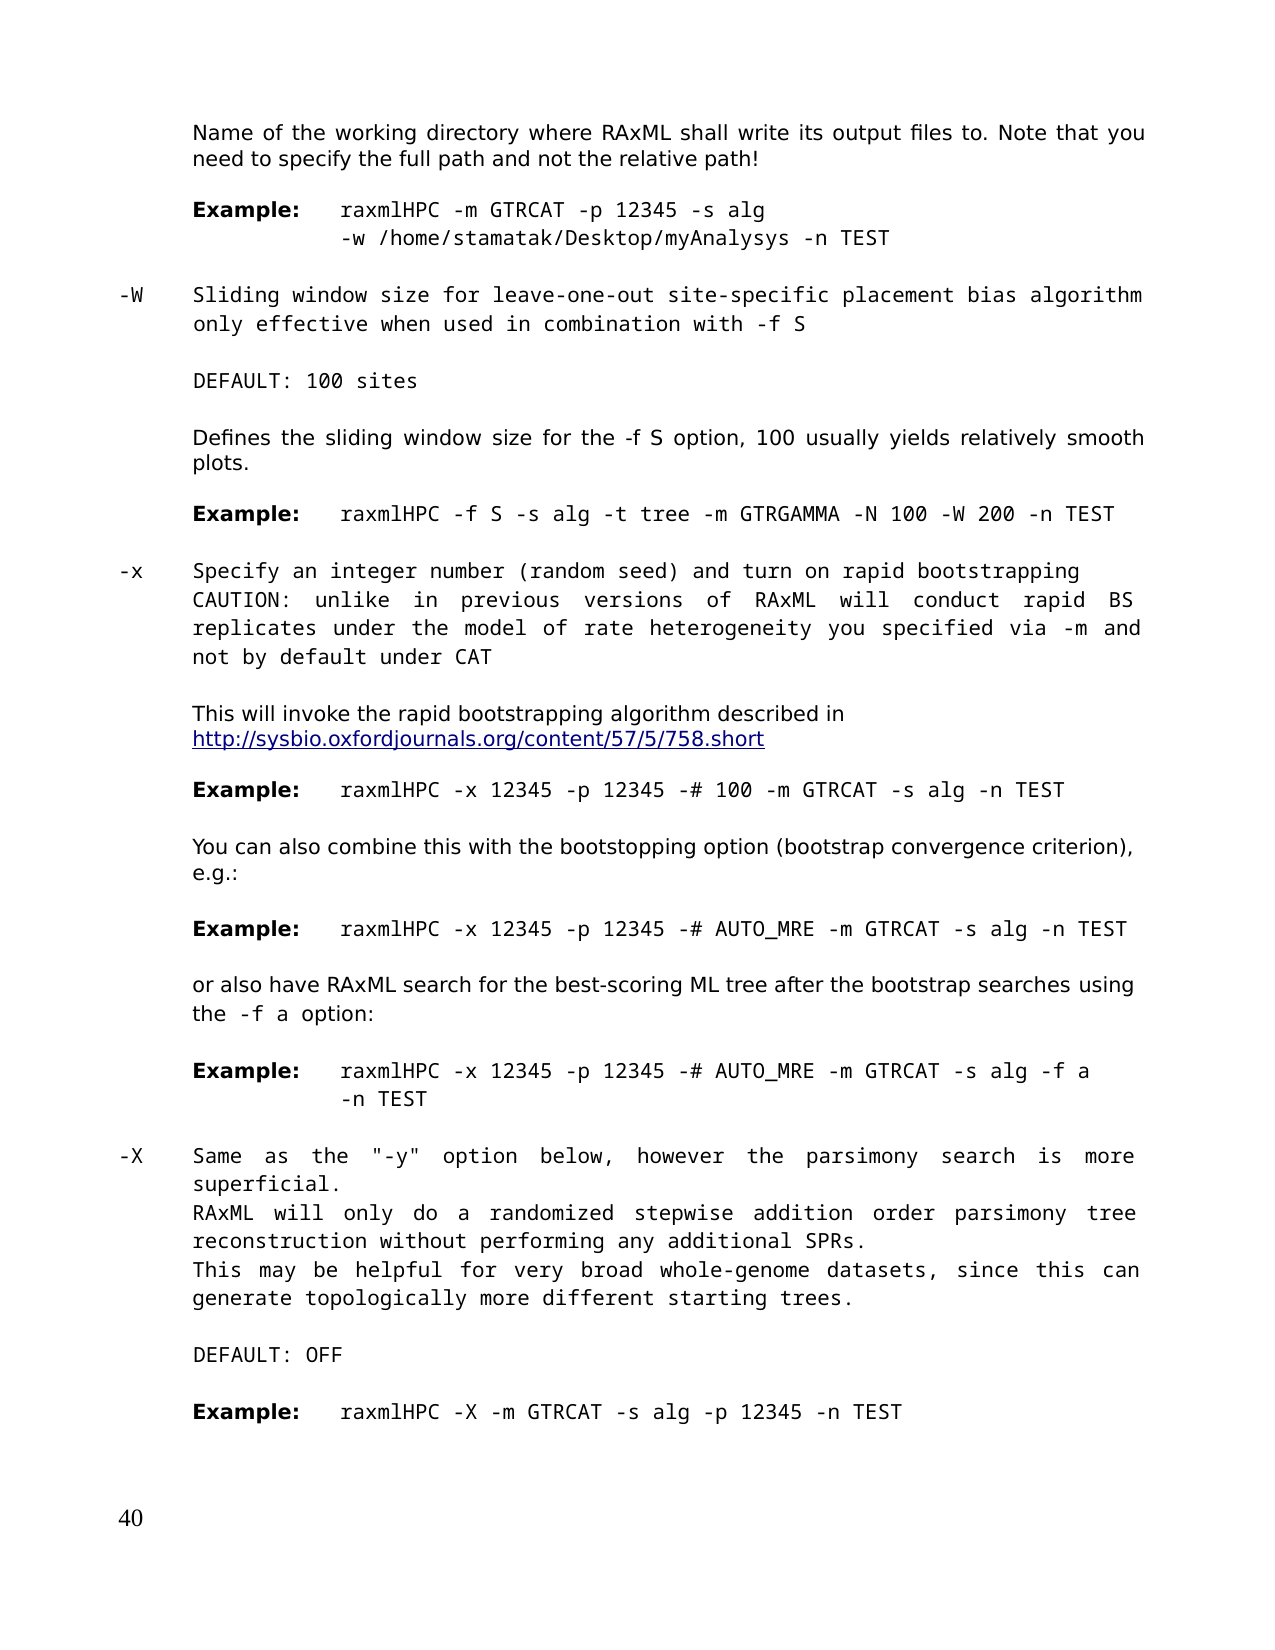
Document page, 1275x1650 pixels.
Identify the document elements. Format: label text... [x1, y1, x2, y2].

text only effective when used in combination with -f S [118, 309, 1157, 337]
text -n TEST [118, 1084, 1157, 1113]
text Name of the working directory where RAxML shall write its output files to. Note that you need to specify the full path and not the relative path! [118, 118, 1157, 171]
text -X Same as the "-y" option below, however the parsimony search is more superficial. [118, 1141, 1157, 1198]
text -w /home/stamatak/Desktop/myAnalysys -n TEST [118, 223, 1157, 252]
text DEFAULT: OFF [118, 1340, 1157, 1369]
text Defines the sliding window size for the -f S option, 100 usually yields relatively smooth plots. [118, 423, 1157, 475]
text RAxML will only do a randomized stepwise addition order parsimony tree reconstruction without performing any additional SPRs. [118, 1198, 1157, 1255]
text DEFAULT: 100 sites [118, 366, 1157, 394]
text Example: raxmlHPC -x 12345 -p 12345 -# AUTO_MRE -m GTRCAT -s alg -n TEST [118, 914, 1157, 942]
text Example: raxmlHPC -X -m GTRCAT -s alg -p 12345 -n TEST [118, 1397, 1157, 1426]
text You can also combine this with the bootstopping option (bootstrap convergence criterion), e.g.: [118, 832, 1157, 885]
text Example: raxmlHPC -f S -s alg -t tree -m GTRGAMMA -N 100 -W 200 -n TEST [118, 499, 1157, 528]
text This may be helpful for very broad whole-genome datasets, since this can generate topologically more different starting trees. [118, 1255, 1157, 1312]
text -W Sliding window size for leave-one-out site-specific placement bias algorithm [118, 280, 1157, 309]
text or also have RAxML search for the best-scoring ML tree after the bootstrap searches using the -f a option: [118, 971, 1157, 1027]
text CAUTION: unlike in previous versions of RAxML will conduct rapid BS replicates under the model of rate heterogeneity you specified via -m and not by default under CAT [118, 585, 1157, 670]
text Example: raxmlHPC -x 12345 -p 12345 -# AUTO_MRE -m GTRCAT -s alg -f a [118, 1056, 1157, 1084]
text http://sysbio.oxfordjournals.org/content/57/5/758.short [118, 727, 1157, 751]
text Example: raxmlHPC -x 12345 -p 12345 -# 100 -m GTRCAT -s alg -n TEST [118, 776, 1157, 804]
text -x Specify an integer number (random seed) and turn on rapid bootstrapping [118, 556, 1157, 585]
text This will invoke the rapid bootstrapping algorithm described in [118, 699, 1157, 727]
text Example: raxmlHPC -m GTRCAT -p 12345 -s alg [118, 195, 1157, 223]
